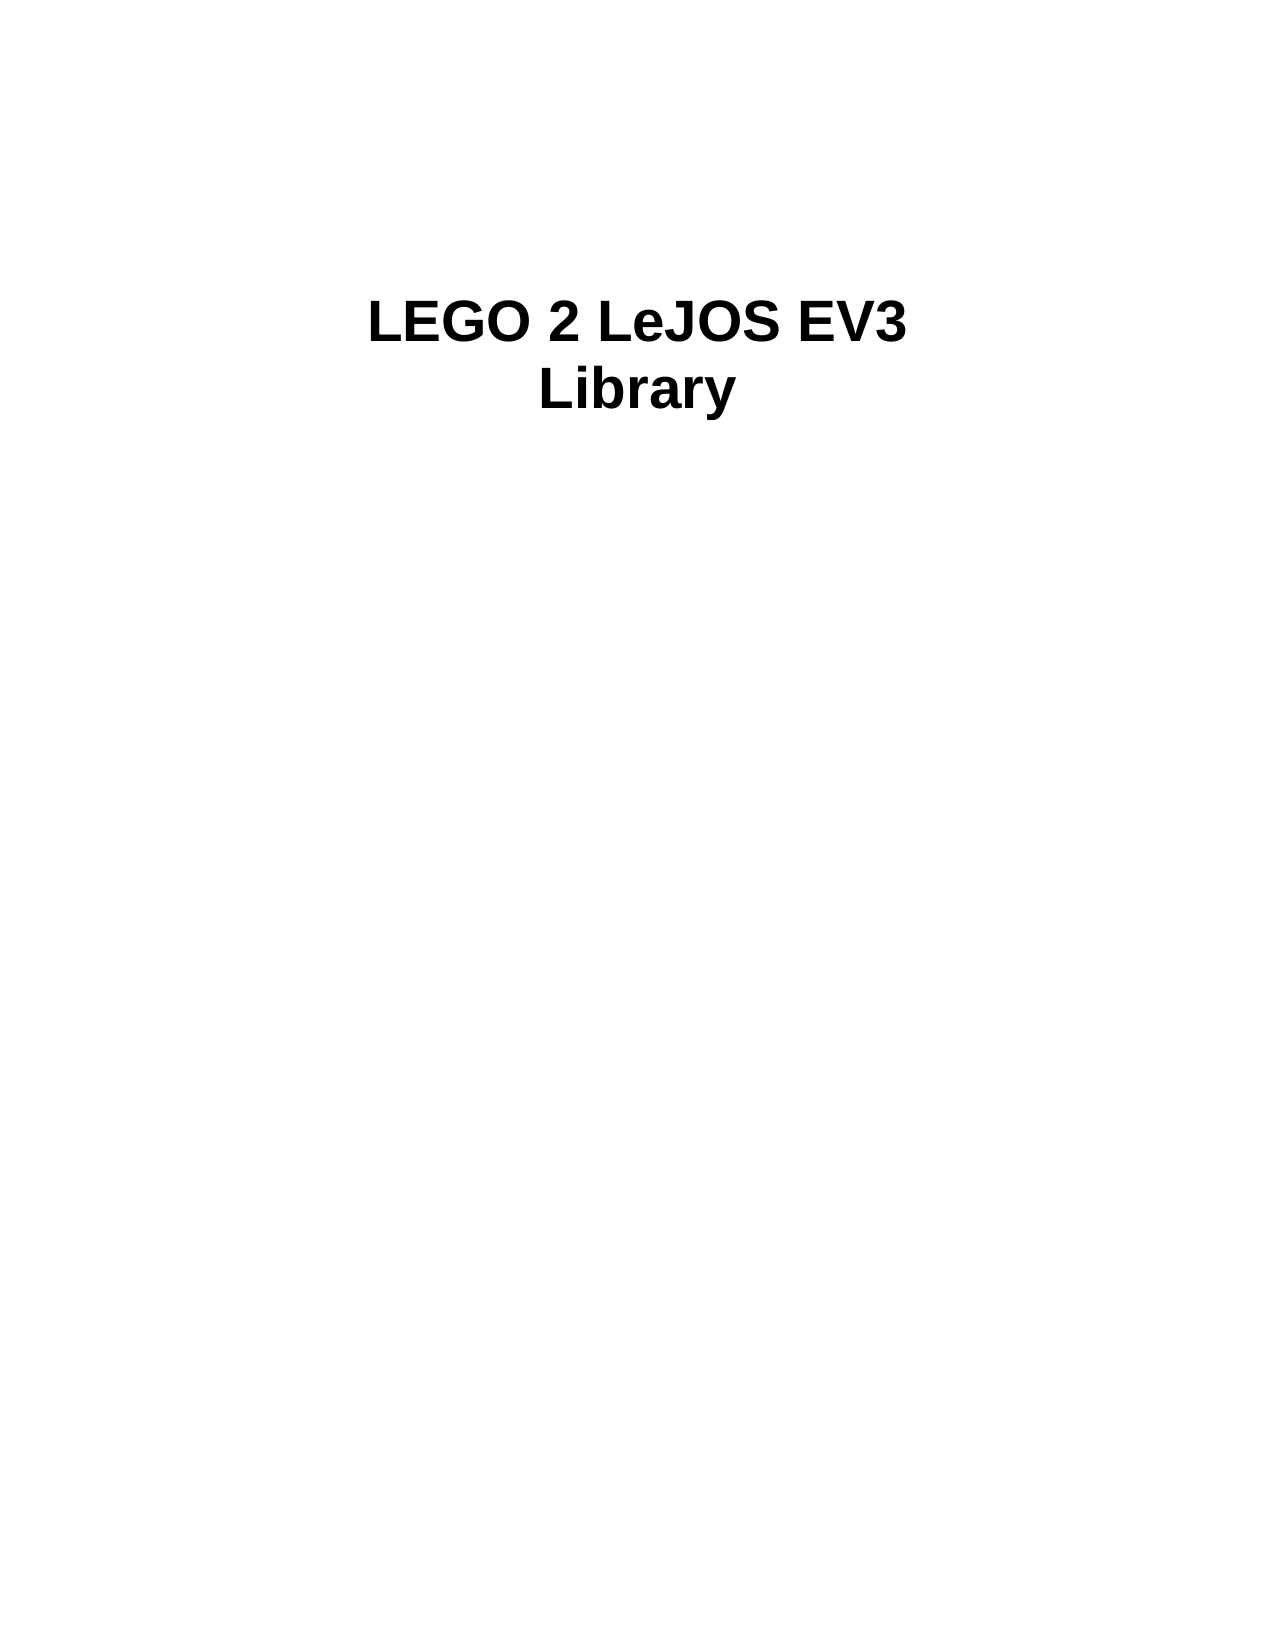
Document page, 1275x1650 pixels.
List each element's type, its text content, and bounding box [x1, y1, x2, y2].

title LEGO 2 LeJOS EV3 Library [118, 287, 1157, 421]
